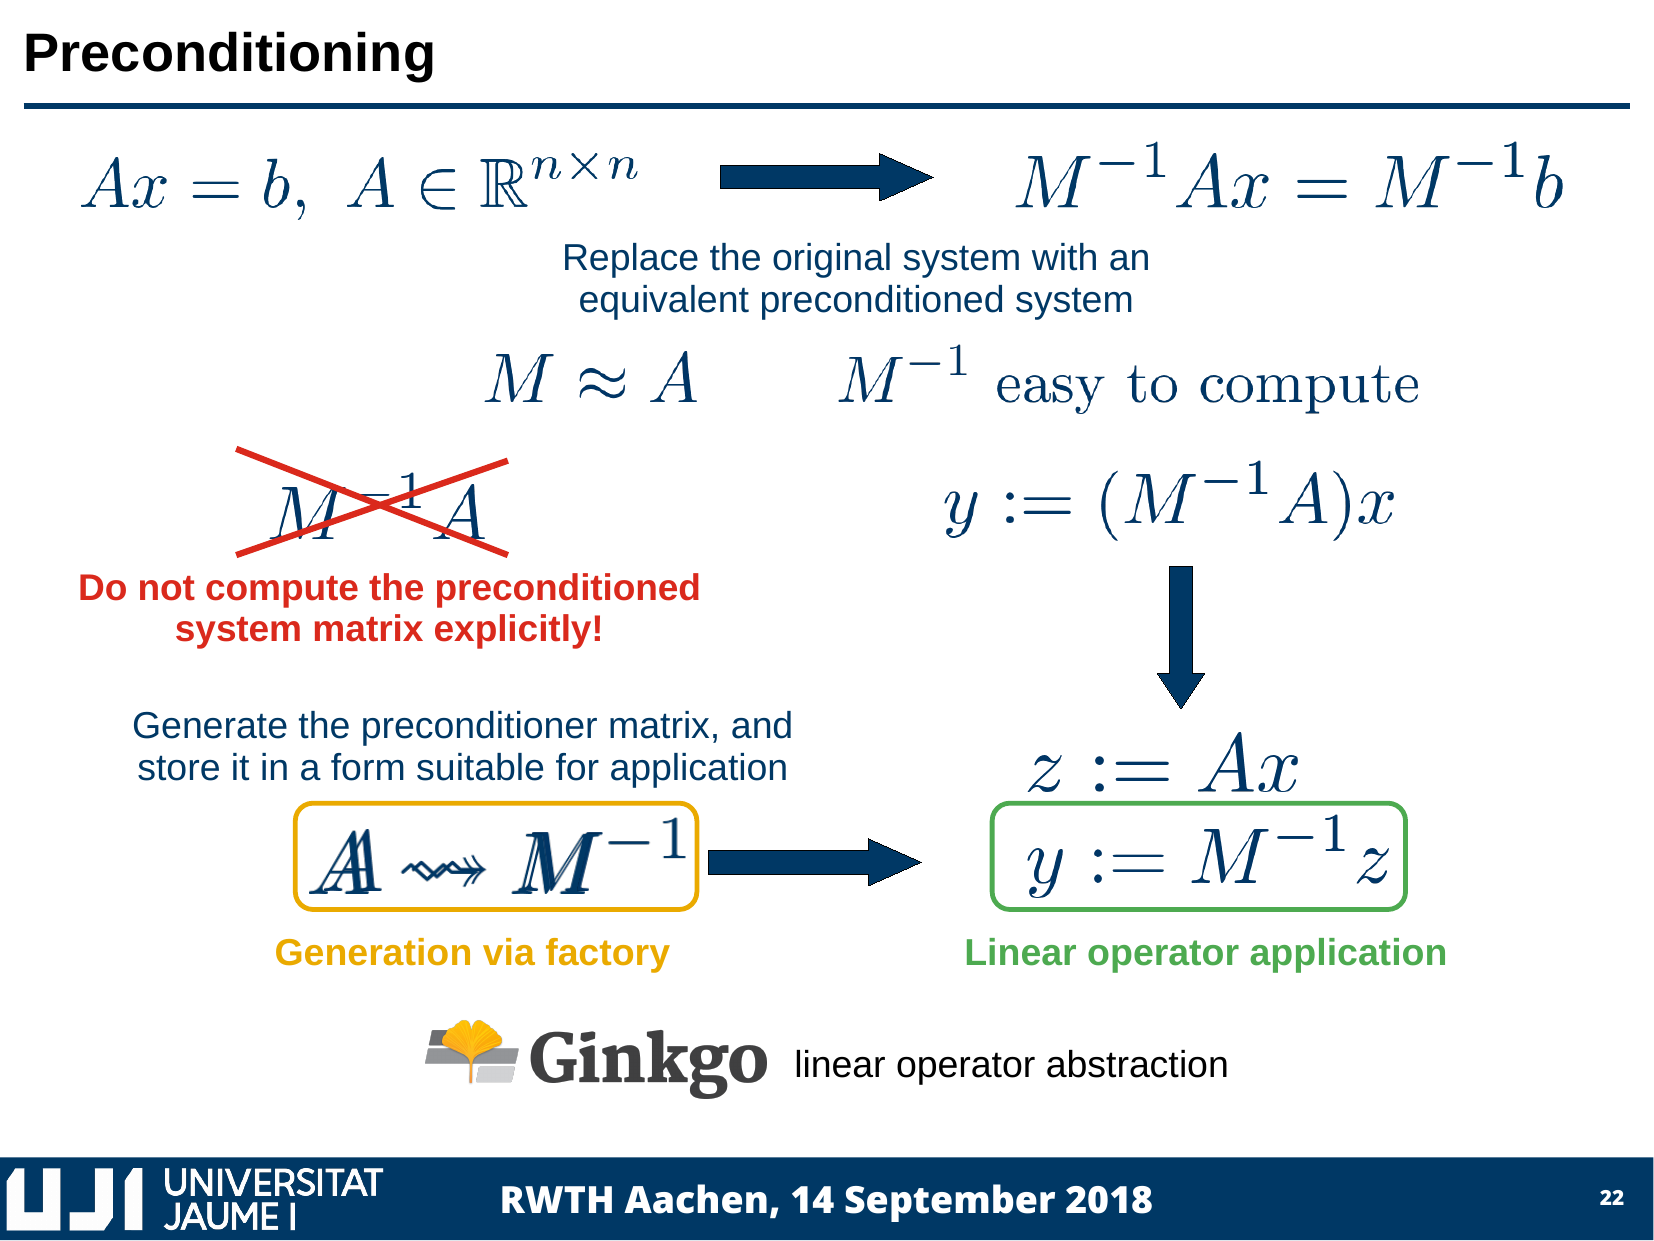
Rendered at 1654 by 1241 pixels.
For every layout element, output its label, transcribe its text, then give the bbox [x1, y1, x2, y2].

picture [1015, 141, 1563, 208]
picture [81, 153, 638, 220]
picture [391, 473, 485, 539]
text_box [708, 838, 922, 886]
picture [1027, 732, 1298, 792]
title Preconditioning [23, 0, 1630, 107]
text_box [1157, 566, 1205, 709]
picture [0, 1158, 390, 1241]
picture [425, 1019, 767, 1099]
text_box Generate the preconditioner matrix, and store it in a form suitable for application [117, 696, 838, 796]
picture [309, 817, 686, 894]
picture [269, 472, 368, 539]
picture [307, 472, 462, 501]
text_box Linear operator application [949, 923, 1464, 981]
text_box [720, 153, 934, 201]
picture [484, 351, 697, 402]
picture [944, 460, 1394, 541]
text_box Generation via factory [259, 923, 686, 981]
picture [838, 344, 1418, 414]
list Replace the original system with an equivalent preconditioned system [437, 236, 1205, 343]
text_box Do not compute the preconditioned system matrix explicitly! [0, 566, 733, 650]
picture [1027, 814, 1389, 898]
text_box linear operator abstraction [779, 1035, 1244, 1093]
picture [295, 509, 455, 539]
